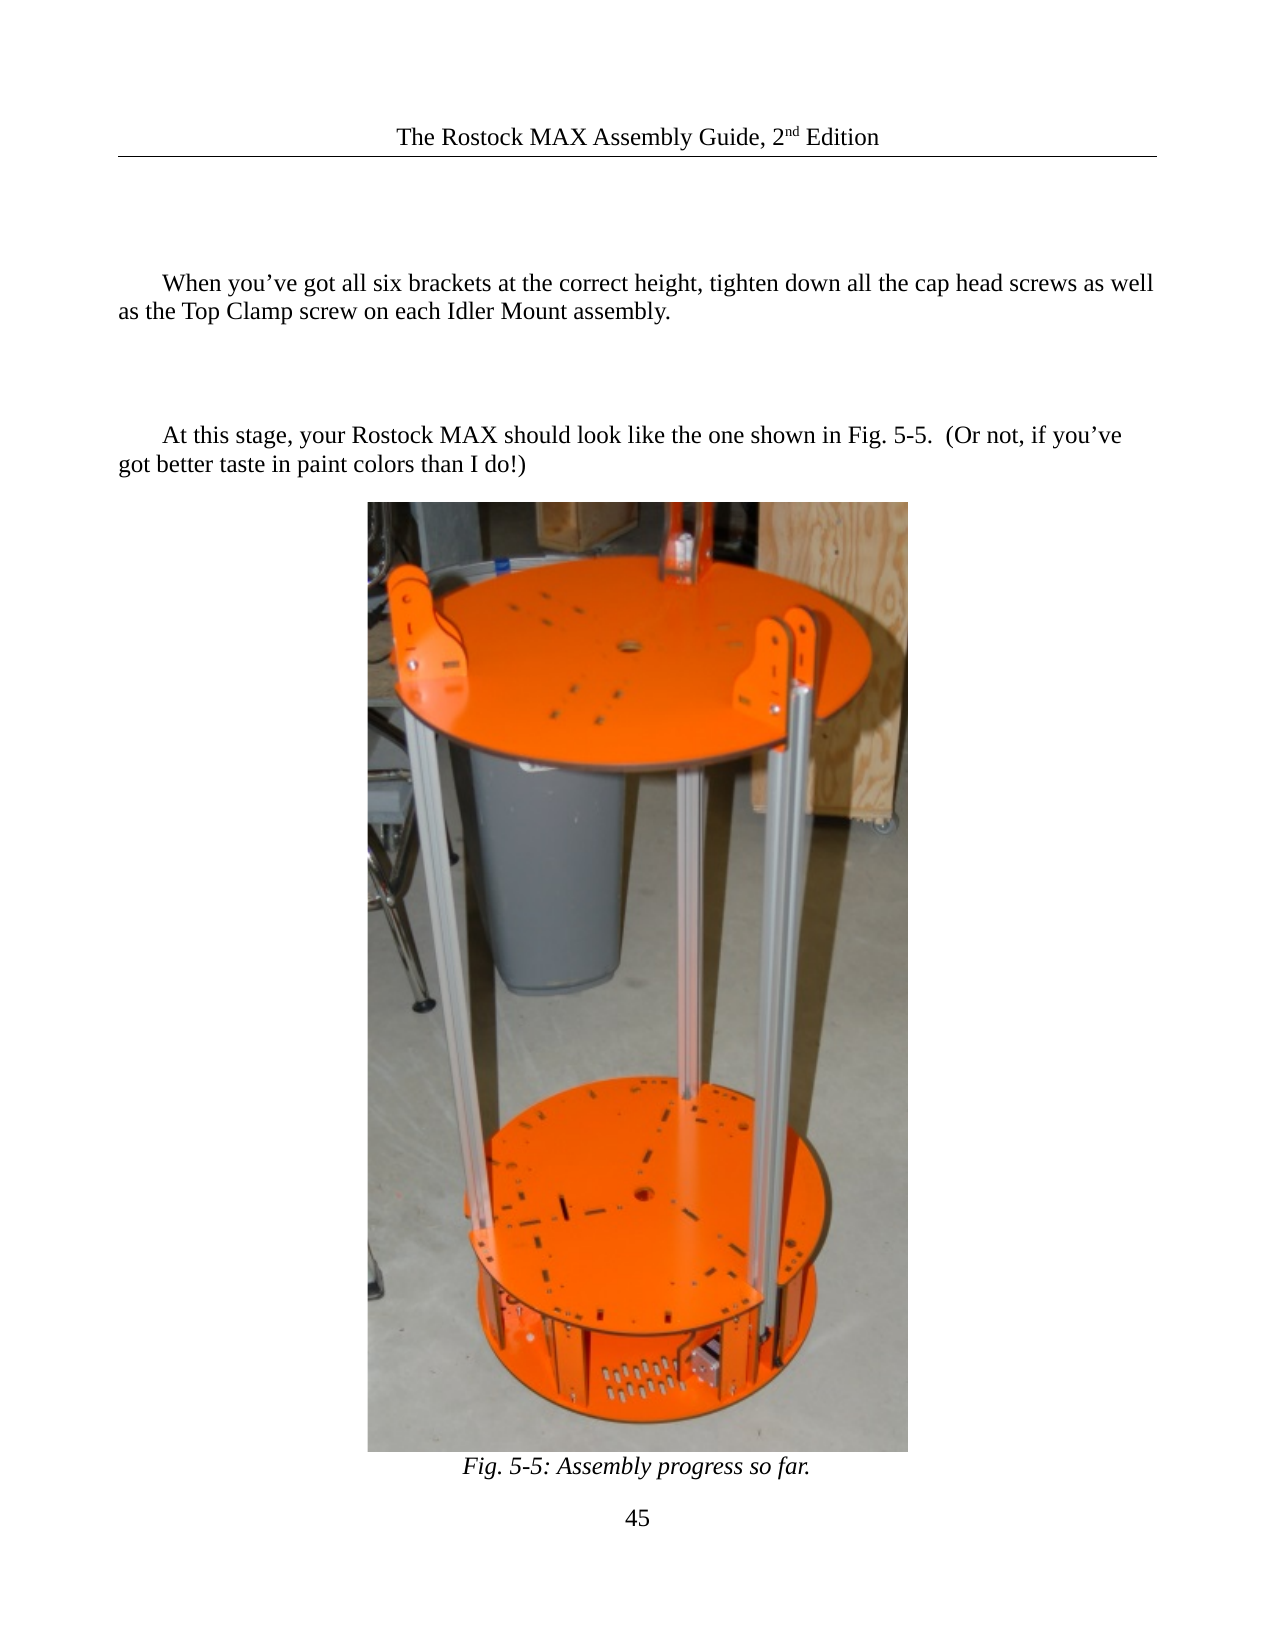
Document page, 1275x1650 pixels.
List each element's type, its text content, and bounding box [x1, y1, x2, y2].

text When you’ve got all six brackets at the correct height, tighten down all the cap head screws as well as the Top Clamp screw on each Idler Mount assembly. [118, 268, 1157, 325]
text At this stage, your Rostock MAX should look like the one shown in Fig. 5-5. (Or not, if you’ve got better taste in paint colors than I do!) [118, 420, 1157, 478]
text Fig. 5-5: Assembly progress so far. [367, 1452, 908, 1480]
picture [367, 502, 908, 1452]
